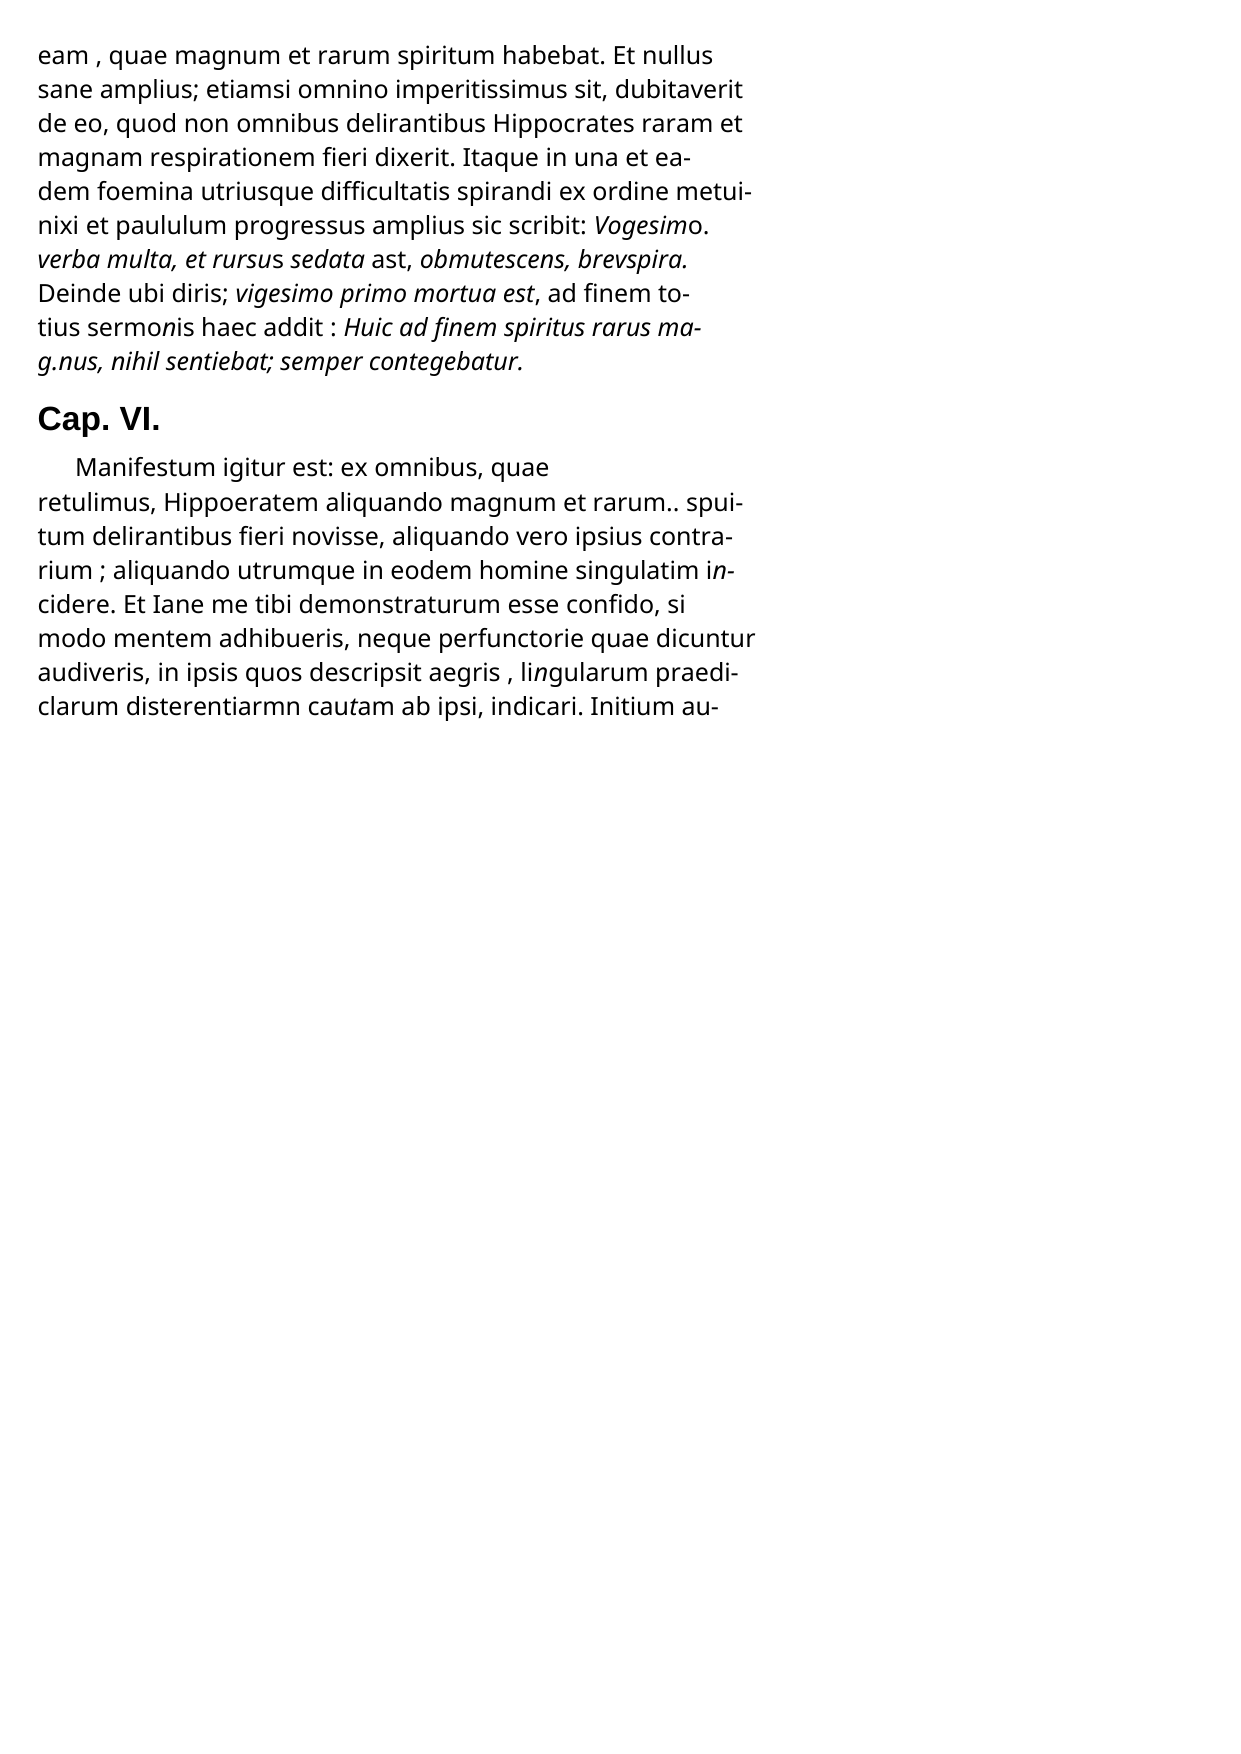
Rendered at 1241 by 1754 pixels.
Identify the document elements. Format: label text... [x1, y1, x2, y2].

text Manifestum igitur est: ex omnibus, quae retulimus, Hippoeratem aliquando magnum et rarum.. spui- tum delirantibus fieri novisse, aliquando vero ipsius contra- rium ; aliquando utrumque in eodem homine singulatim in- cidere. Et Iane me tibi demonstraturum esse confido, si modo mentem adhibueris, neque perfunctorie quae dicuntur audiveris, in ipsis quos descripsit aegris , lingularum praedi- clarum disterentiarmn cautam ab ipsi, indicari. Initium au- [37, 450, 1203, 723]
text eam , quae magnum et rarum spiritum habebat. Et nullus sane amplius; etiamsi omnino imperitissimus sit, dubitaverit de eo, quod non omnibus delirantibus Hippocrates raram et magnam respirationem fieri dixerit. Itaque in una et ea- dem foemina utriusque difficultatis spirandi ex ordine metui- nixi et paululum progressus amplius sic scribit: Vogesimo. verba multa, et rursus sedata ast, obmutescens, brevspira. Deinde ubi diris; vigesimo primo mortua est, ad finem to- tius sermonis haec addit : Huic ad finem spiritus rarus ma- g.nus, nihil sentiebat; semper contegebatur. [37, 37, 1203, 378]
subtitle Cap. VI. [37, 399, 1203, 438]
